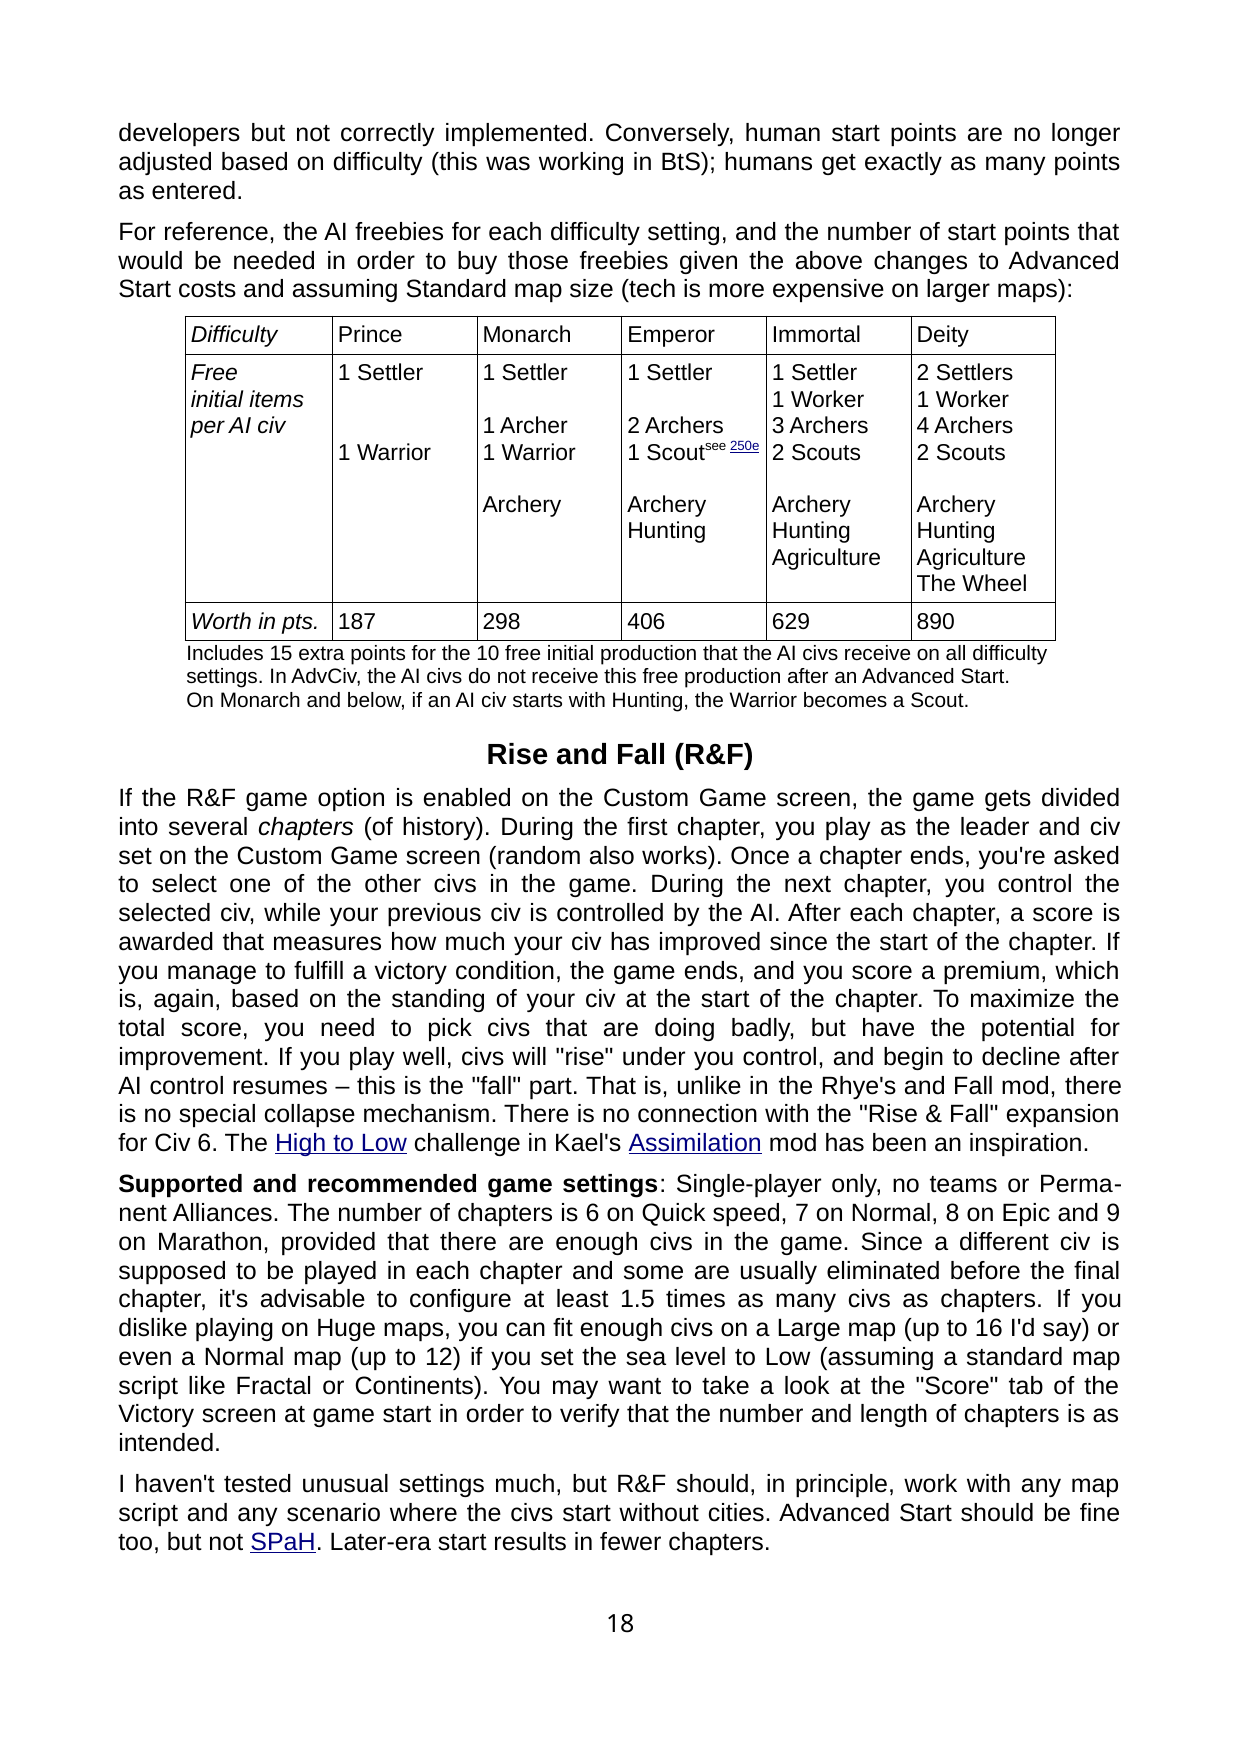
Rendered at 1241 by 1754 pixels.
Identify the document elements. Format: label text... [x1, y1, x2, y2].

table_header Deity [912, 317, 1055, 353]
subtitle Rise and Fall (R&F) [118, 737, 1122, 771]
table_cell Free initial items per AI civ [186, 355, 332, 602]
text developers but not correctly implemented. Conversely, human start points are no longer adjusted based on difficulty (this was working in BtS); humans get exactly as many points as entered. [118, 118, 1122, 204]
table_header Monarch [478, 317, 621, 353]
table_cell Worth in pts. [186, 603, 332, 640]
text If the R&F game option is enabled on the Custom Game screen, the game gets divided into several chapters (of history). During the first chapter, you play as the leader and civ set on the Custom Game screen (random also works). Once a chapter ends, you're asked to select one of the other civs in the game. During the next chapter, you control the selected civ, while your previous civ is controlled by the AI. After each chapter, a score is awarded that measures how much your civ has improved since the start of the chapter. If you manage to fulfill a victory condition, the game ends, and you score a premium, which is, again, based on the standing of your civ at the start of the chapter. To maximize the total score, you need to pick civs that are doing badly, but have the potential for improvement. If you play well, civs will "rise" under you control, and begin to decline after AI control resumes – this is the "fall" part. That is, unlike in the Rhye's and Fall mod, there is no special collapse mechanism. There is no connection with the "Rise & Fall" expansion for Civ 6. The High to Low challenge in Kael's Assimilation mod has been an inspiration. [118, 783, 1122, 1157]
table_cell 1 Settler 1 Worker 3 Archers 2 Scouts Archery Hunting Agriculture [767, 355, 911, 602]
table_cell 629 [767, 603, 911, 640]
table_cell 187 [333, 603, 477, 640]
text For reference, the AI freebies for each difficulty setting, and the number of start points that would be needed in order to buy those freebies given the above changes to Advanced Start costs and assuming Standard map size (tech is more expensive on larger maps): [118, 217, 1122, 303]
table_header Difficulty [186, 317, 332, 353]
table_header Emperor [622, 317, 766, 353]
table_cell 298 [478, 603, 621, 640]
table_cell 1 Settler 1 Archer 1 Warrior Archery [478, 355, 621, 602]
text I haven't tested unusual settings much, but R&F should, in principle, work with any map script and any scenario where the civs start without cities. Advanced Start should be fine too, but not SPaH. Later-era start results in fewer chapters. [118, 1469, 1122, 1556]
table_cell 890 [912, 603, 1055, 640]
table_cell 2 Settlers 1 Worker 4 Archers 2 Scouts Archery Hunting Agriculture The Wheel [912, 355, 1055, 602]
table_header Prince [333, 317, 477, 353]
table_cell 1 Settler 1 Warrior [333, 355, 477, 602]
table_cell 406 [622, 603, 766, 640]
table_cell 1 Settler 2 Archers 1 Scoutsee 250e Archery Hunting [622, 355, 766, 602]
text Supported and recommended game settings: Single-player only, no teams or Perma­nent Alliances. The number of chapters is 6 on Quick speed, 7 on Normal, 8 on Epic and 9 on Marathon, provided that there are enough civs in the game. Since a different civ is supposed to be played in each chapter and some are usually eliminated before the final chapter, it's advisable to configure at least 1.5 times as many civs as chapters. If you dislike playing on Huge maps, you can fit enough civs on a Large map (up to 16 I'd say) or even a Normal map (up to 12) if you set the sea level to Low (assuming a standard map script like Fractal or Continents). You may want to take a look at the "Score" tab of the Victory screen at game start in order to verify that the number and length of chapters is as intended. [118, 1169, 1122, 1457]
table_header Immortal [767, 317, 911, 353]
text Includes 15 extra points for the 10 free initial production that the AI civs receive on all difficulty settings. In AdvCiv, the AI civs do not receive this free production after an Advanced Start. On Monarch and below, if an AI civ starts with Hunting, the Warrior becomes a Scout. [186, 640, 1072, 712]
